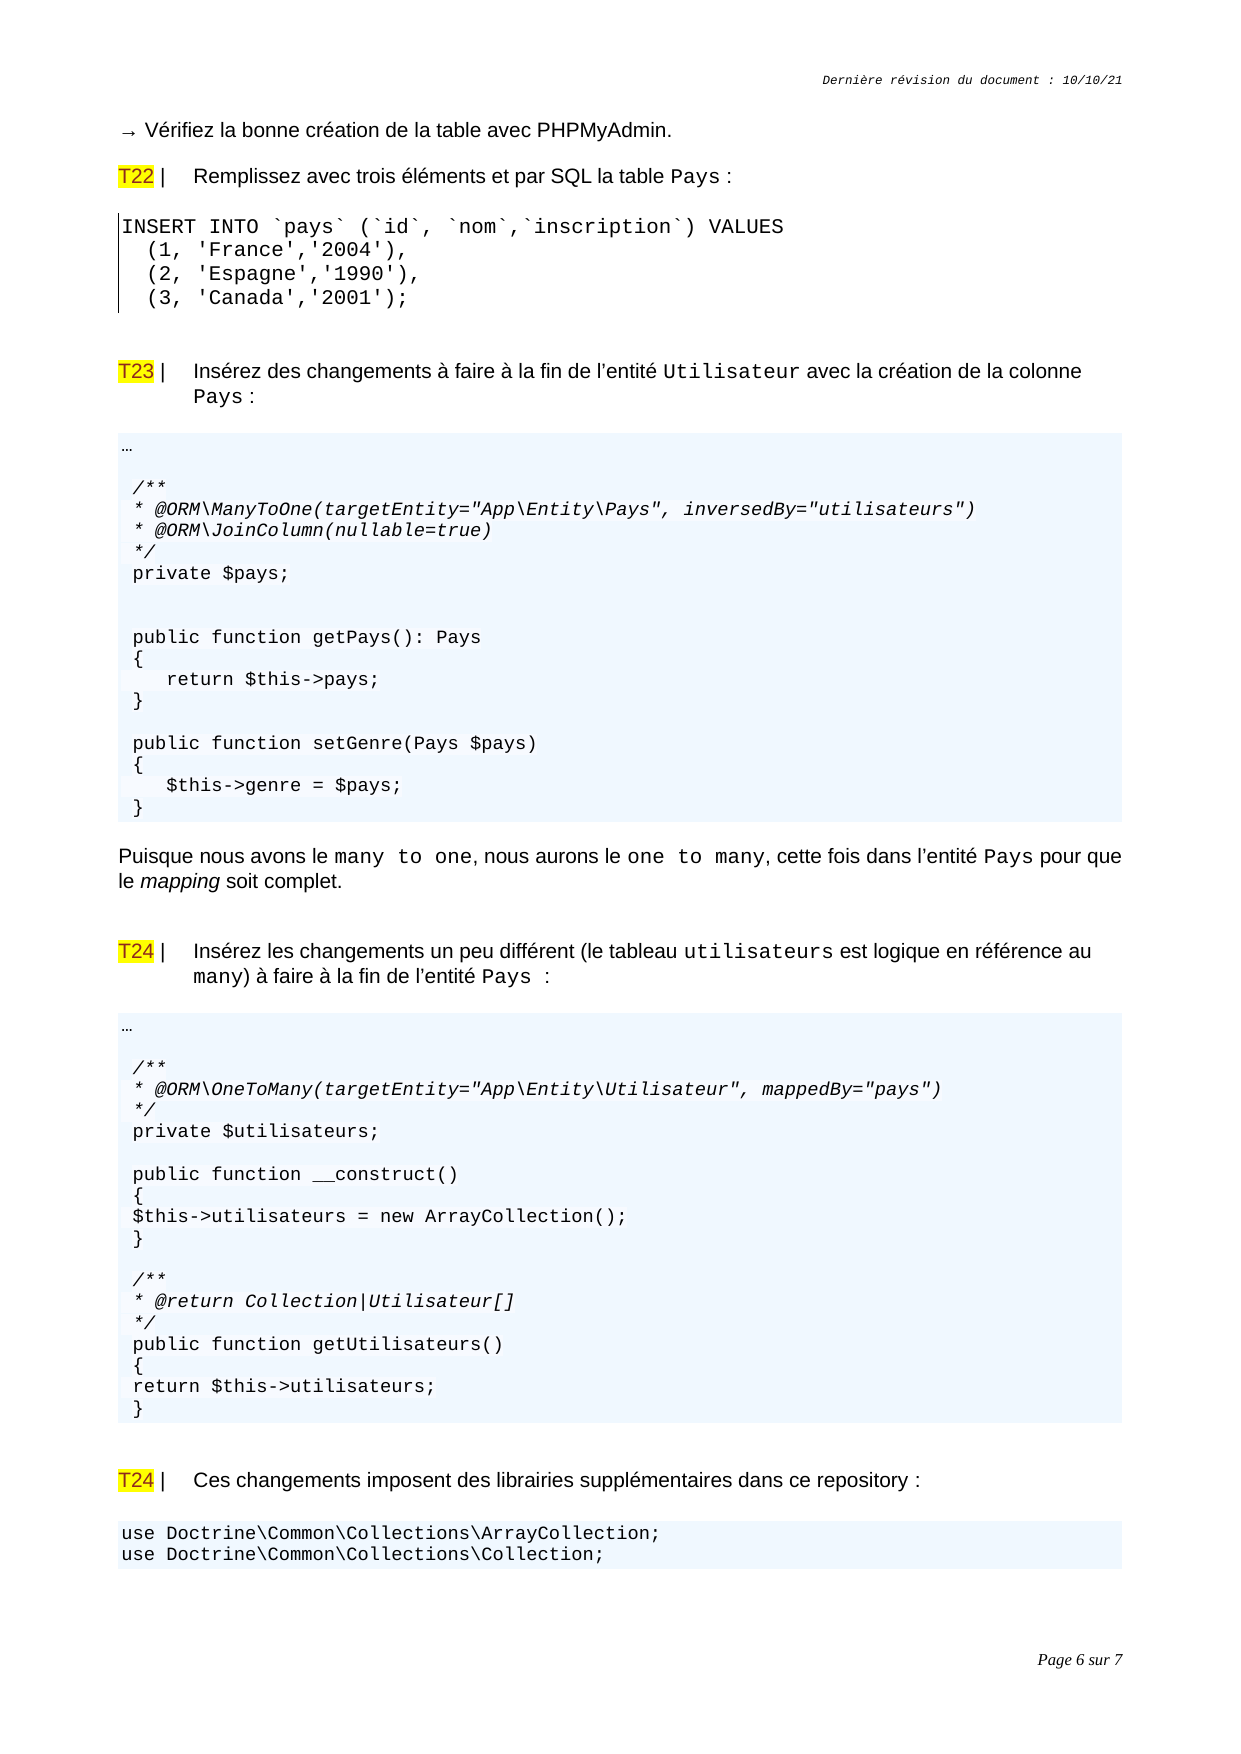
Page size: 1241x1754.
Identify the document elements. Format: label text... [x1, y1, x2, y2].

text use Doctrine\Common\Collections\ArrayCollection; [118, 1521, 1122, 1545]
text (1, 'France','2004'), [119, 239, 1122, 263]
text Puisque nous avons le many to one, nous aurons le one to many, cette fois dans l’entité Pays pour que le mapping soit complet. [118, 845, 1122, 893]
text T23 | Insérez des changements à faire à la fin de l’entité Utilisateur avec la création de la colonne Pays : [118, 360, 1122, 410]
text … [118, 433, 1122, 457]
text /** * @ORM\OneToMany(targetEntity="App\Entity\Utilisateur", mappedBy="pays") */ private $utilisateurs; public function __construct() { $this->utilisateurs = new ArrayCollection(); } /** * @return Collection|Utilisateur[] */ public function getUtilisateurs() { return $this->utilisateurs; } [118, 1037, 1122, 1423]
text (3, 'Canada','2001'); [119, 287, 1122, 313]
text T24 | Insérez les changements un peu différent (le tableau utilisateurs est logique en référence au many) à faire à la fin de l’entité Pays : [118, 939, 1122, 990]
text use Doctrine\Common\Collections\Collection; [118, 1545, 1122, 1569]
text T24 | Ces changements imposent des librairies supplémentaires dans ce repository : [118, 1469, 1122, 1492]
text /** * @ORM\ManyToOne(targetEntity="App\Entity\Pays", inversedBy="utilisateurs") * @ORM\JoinColumn(nullable=true) */ private $pays; public function getPays(): Pays { return $this->pays; } public function setGenre(Pays $pays) { $this->genre = $pays; } [118, 457, 1122, 822]
text → Vérifiez la bonne création de la table avec PHPMyAdmin. [118, 118, 1122, 141]
text … [118, 1013, 1122, 1037]
text T22 | Remplissez avec trois éléments et par SQL la table Pays : [118, 164, 1122, 190]
text INSERT INTO `pays` (`id`, `nom`,`inscription`) VALUES [119, 213, 1122, 239]
text (2, 'Espagne','1990'), [119, 263, 1122, 287]
